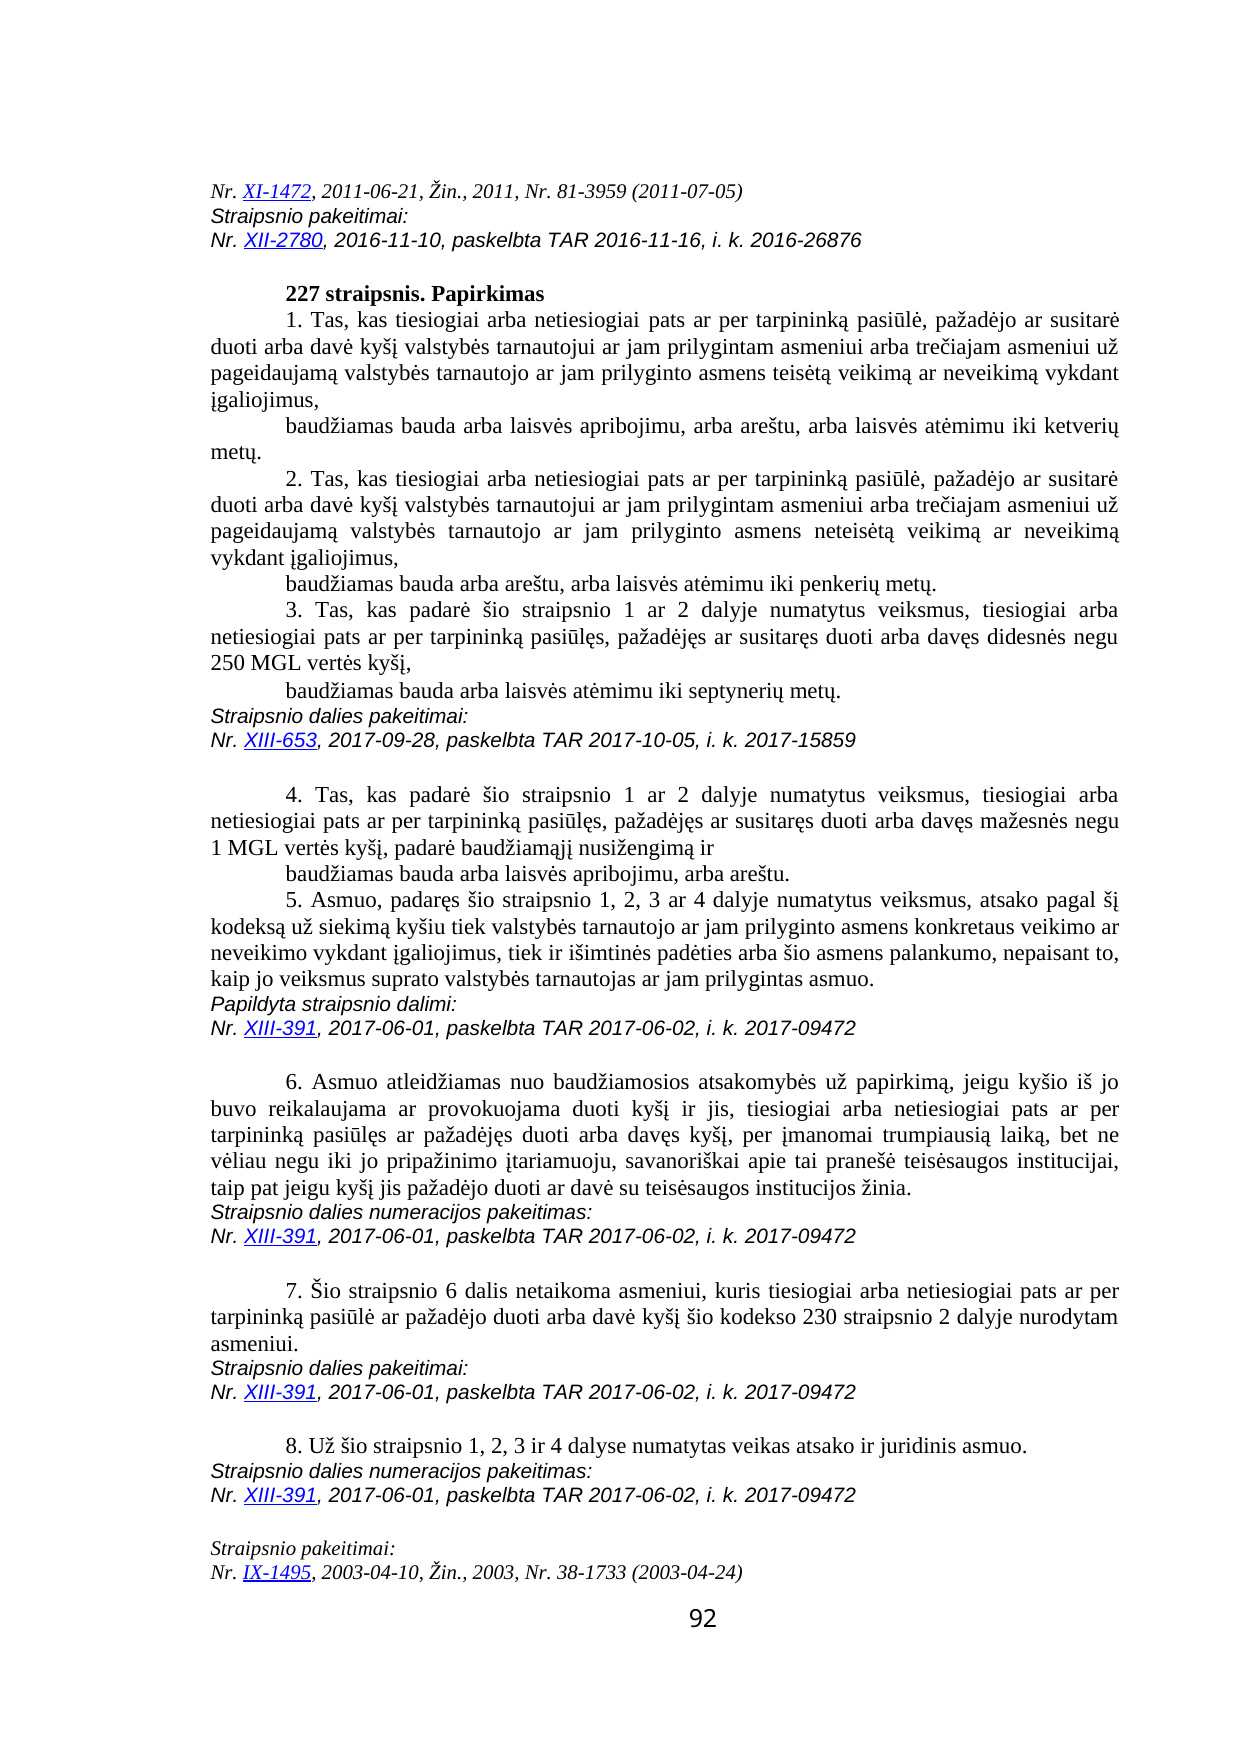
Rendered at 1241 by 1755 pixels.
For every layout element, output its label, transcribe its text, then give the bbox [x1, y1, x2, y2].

text 7. Šio straipsnio 6 dalis netaikoma asmeniui, kuris tiesiogiai arba netiesiogiai pats ar per tarpininką pasiūlė ar pažadėjo duoti arba davė kyšį šio kodekso 230 straipsnio 2 dalyje nurodytam asmeniui. [210, 1277, 1120, 1356]
text 6. Asmuo atleidžiamas nuo baudžiamosios atsakomybės už papirkimą, jeigu kyšio iš jo buvo reikalaujama ar provokuojama duoti kyšį ir jis, tiesiogiai arba netiesiogiai pats ar per tarpininką pasiūlęs ar pažadėjęs duoti arba davęs kyšį, per įmanomai trumpiausią laiką, bet ne vėliau negu iki jo pripažinimo įtariamuoju, savanoriškai apie tai pranešė teisėsaugos institucijai, taip pat jeigu kyšį jis pažadėjo duoti ar davė su teisėsaugos institucijos žinia. [210, 1068, 1120, 1200]
text 3. Tas, kas padarė šio straipsnio 1 ar 2 dalyje numatytus veiksmus, tiesiogiai arba netiesiogiai pats ar per tarpininką pasiūlęs, pažadėjęs ar susitaręs duoti arba davęs didesnės negu 250 MGL vertės kyšį, [210, 596, 1120, 676]
text 5. Asmuo, padaręs šio straipsnio 1, 2, 3 ar 4 dalyje numatytus veiksmus, atsako pagal šį kodeksą už siekimą kyšiu tiek valstybės tarnautojo ar jam prilyginto asmens konkretaus veikimo ar neveikimo vykdant įgaliojimus, tiek ir išimtinės padėties arba šio asmens palankumo, nepaisant to, kaip jo veiksmus suprato valstybės tarnautojas ar jam prilygintas asmuo. [210, 886, 1120, 992]
text baudžiamas bauda arba laisvės atėmimu iki septynerių metų. [210, 676, 1120, 704]
text Nr. XIII-391, 2017-06-01, paskelbta TAR 2017-06-02, i. k. 2017-09472 [210, 1380, 1120, 1404]
text Nr. IX-1495, 2003-04-10, Žin., 2003, Nr. 38-1733 (2003-04-24) [210, 1560, 1120, 1584]
text baudžiamas bauda arba laisvės apribojimu, arba areštu, arba laisvės atėmimu iki ketverių metų. [210, 412, 1120, 465]
text baudžiamas bauda arba laisvės apribojimu, arba areštu. [210, 860, 1120, 886]
text 227 straipsnis. Papirkimas [210, 280, 1120, 307]
text Straipsnio pakeitimai: [210, 203, 1120, 227]
text 1. Tas, kas tiesiogiai arba netiesiogiai pats ar per tarpininką pasiūlė, pažadėjo ar susitarė duoti arba davė kyšį valstybės tarnautojui ar jam prilygintam asmeniui arba trečiajam asmeniui už pageidaujamą valstybės tarnautojo ar jam prilyginto asmens teisėtą veikimą ar neveikimą vykdant įgaliojimus, [210, 307, 1120, 412]
text 4. Tas, kas padarė šio straipsnio 1 ar 2 dalyje numatytus veiksmus, tiesiogiai arba netiesiogiai pats ar per tarpininką pasiūlęs, pažadėjęs ar susitaręs duoti arba davęs mažesnės negu 1 MGL vertės kyšį, padarė baudžiamąjį nusižengimą ir [210, 781, 1120, 860]
text Papildyta straipsnio dalimi: [210, 992, 1120, 1016]
text Straipsnio dalies numeracijos pakeitimas: [210, 1459, 1120, 1483]
text Nr. XII-2780, 2016-11-10, paskelbta TAR 2016-11-16, i. k. 2016-26876 [210, 227, 1120, 251]
text Nr. XIII-391, 2017-06-01, paskelbta TAR 2017-06-02, i. k. 2017-09472 [210, 1016, 1120, 1040]
text Straipsnio dalies numeracijos pakeitimas: [210, 1200, 1120, 1224]
text Nr. XIII-653, 2017-09-28, paskelbta TAR 2017-10-05, i. k. 2017-15859 [210, 728, 1120, 752]
text Straipsnio dalies pakeitimai: [210, 1356, 1120, 1380]
text Nr. XIII-391, 2017-06-01, paskelbta TAR 2017-06-02, i. k. 2017-09472 [210, 1224, 1120, 1248]
text Straipsnio dalies pakeitimai: [210, 704, 1120, 728]
text baudžiamas bauda arba areštu, arba laisvės atėmimu iki penkerių metų. [210, 570, 1120, 596]
text Nr. XI-1472, 2011-06-21, Žin., 2011, Nr. 81-3959 (2011-07-05) [210, 179, 1120, 203]
text Nr. XIII-391, 2017-06-01, paskelbta TAR 2017-06-02, i. k. 2017-09472 [210, 1483, 1120, 1507]
text 8. Už šio straipsnio 1, 2, 3 ir 4 dalyse numatytas veikas atsako ir juridinis asmuo. [210, 1433, 1120, 1459]
text 2. Tas, kas tiesiogiai arba netiesiogiai pats ar per tarpininką pasiūlė, pažadėjo ar susitarė duoti arba davė kyšį valstybės tarnautojui ar jam prilygintam asmeniui arba trečiajam asmeniui už pageidaujamą valstybės tarnautojo ar jam prilyginto asmens neteisėtą veikimą ar neveikimą vykdant įgaliojimus, [210, 465, 1120, 570]
text Straipsnio pakeitimai: [210, 1536, 1120, 1560]
